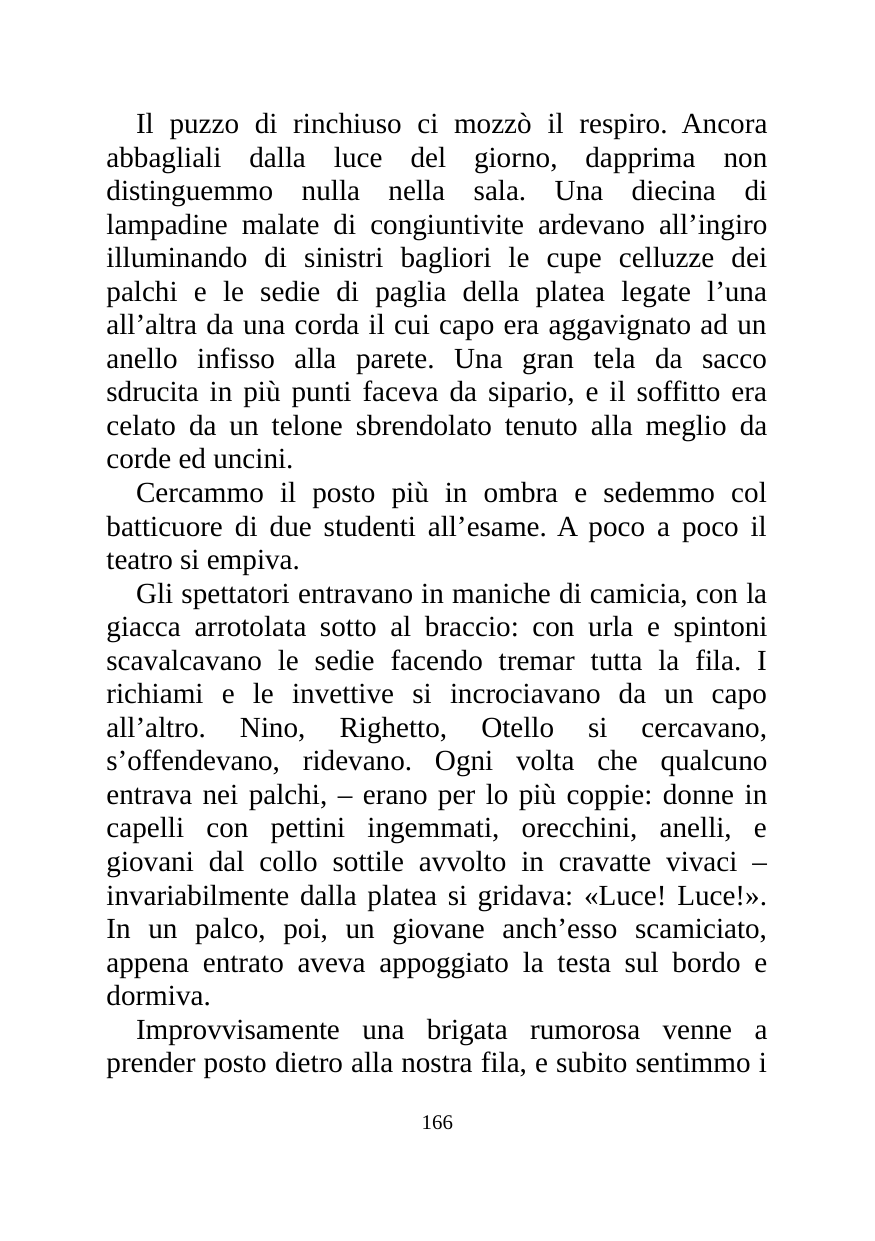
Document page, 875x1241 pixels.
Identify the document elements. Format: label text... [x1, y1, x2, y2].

text Cercammo il posto più in ombra e sedemmo col batticuore di due studenti all’esame. A poco a poco il teatro si empiva. [106, 475, 768, 576]
text Il puzzo di rinchiuso ci mozzò il respiro. Ancora abbagliali dalla luce del giorno, dapprima non distinguemmo nulla nella sala. Una diecina di lampadine malate di congiuntivite ardevano all’ingiro illuminando di sinistri bagliori le cupe celluzze dei palchi e le sedie di paglia della platea legate l’una all’altra da una corda il cui capo era aggavignato ad un anello infisso alla parete. Una gran tela da sacco sdrucita in più punti faceva da sipario, e il soffitto era celato da un telone sbrendolato tenuto alla meglio da corde ed uncini. [106, 106, 768, 475]
text Improvvisamente una brigata rumorosa venne a prender posto dietro alla nostra fila, e subito sentimmo i [106, 1012, 768, 1079]
text Gli spettatori entravano in maniche di camicia, con la giacca arrotolata sotto al braccio: con urla e spintoni scavalcavano le sedie facendo tremar tutta la fila. I richiami e le invettive si incrociavano da un capo all’altro. Nino, Righetto, Otello si cercavano, s’offendevano, ridevano. Ogni volta che qualcuno entrava nei palchi, – erano per lo più coppie: donne in capelli con pettini ingemmati, orecchini, anelli, e giovani dal collo sottile avvolto in cravatte vivaci – invariabilmente dalla platea si gridava: «Luce! Luce!». In un palco, poi, un giovane anch’esso scamiciato, appena entrato aveva appoggiato la testa sul bordo e dormiva. [106, 576, 768, 1012]
